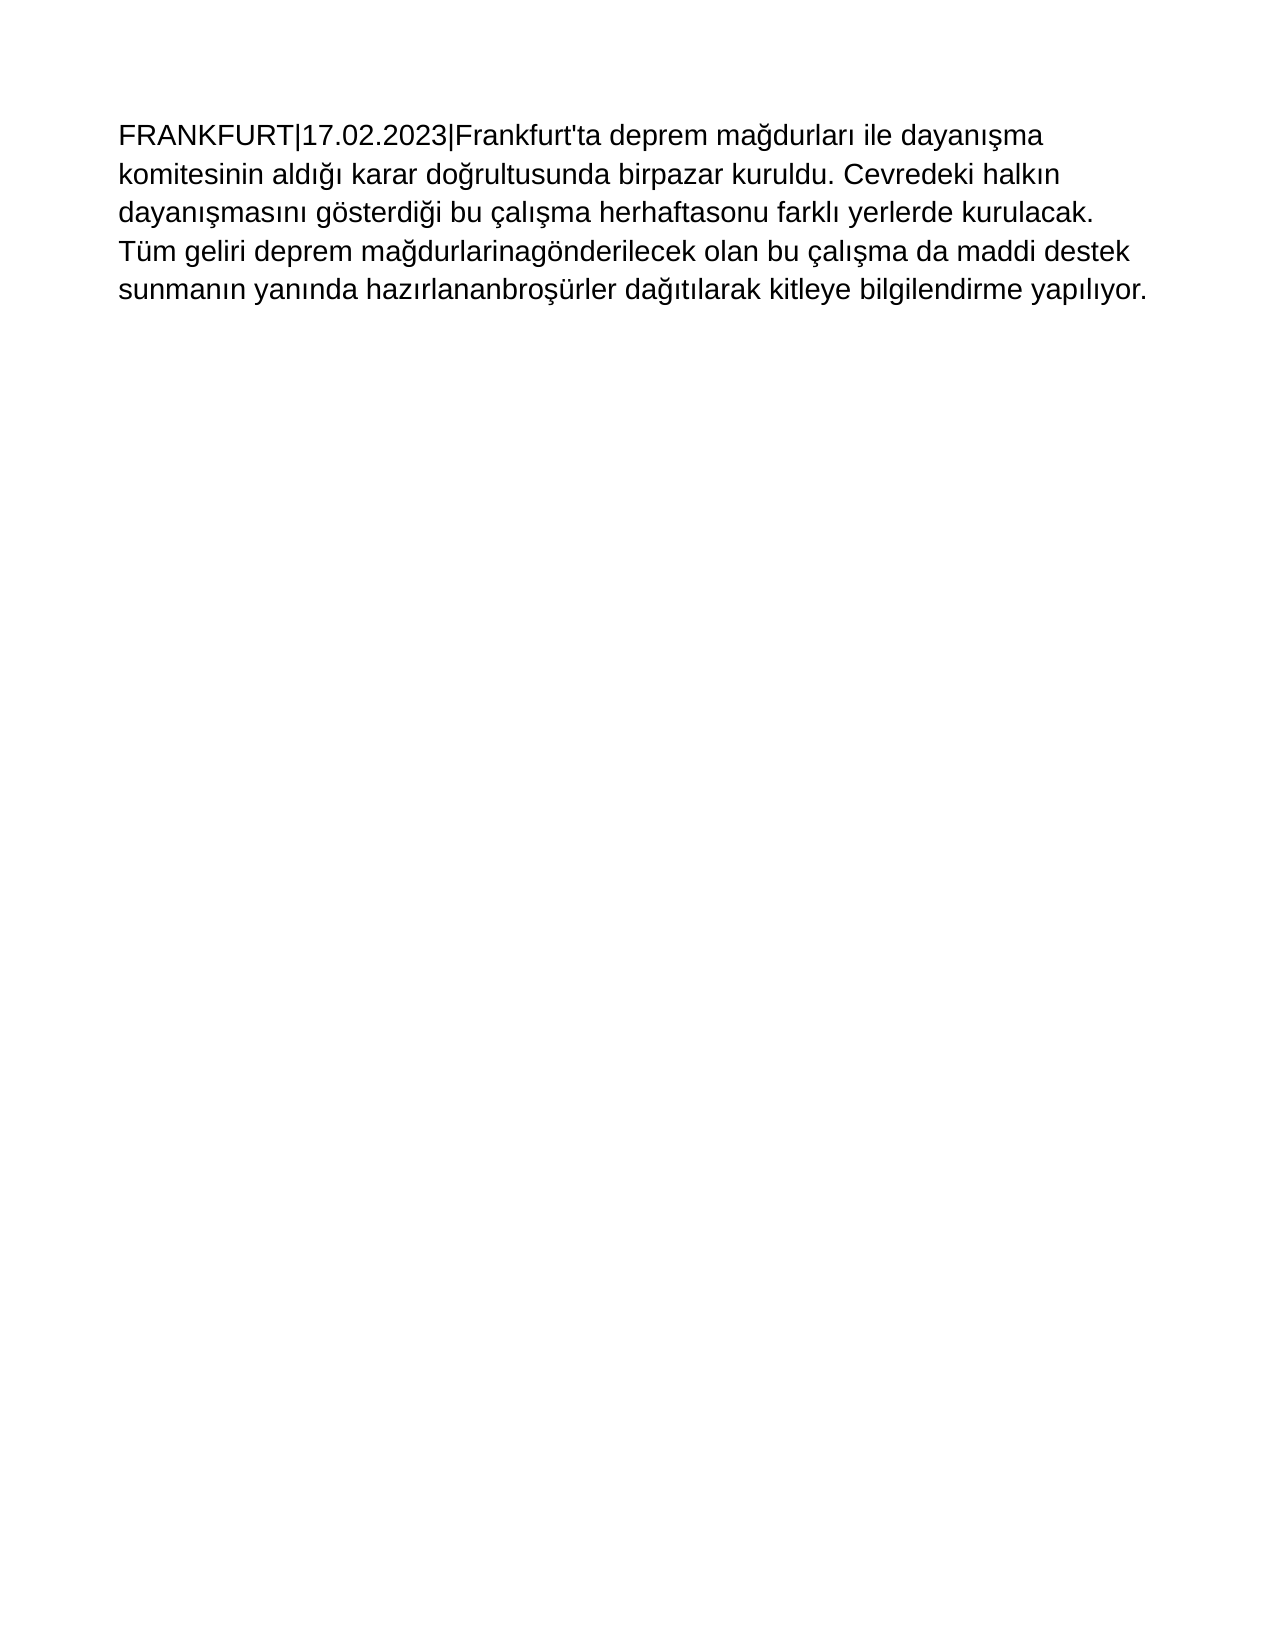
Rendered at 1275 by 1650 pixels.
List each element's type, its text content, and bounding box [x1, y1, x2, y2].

text FRANKFURT|17.02.2023|Frankfurt'ta deprem mağdurları ile dayanışma komitesinin aldığı karar doğrultusunda birpazar kuruldu. Cevredeki halkın dayanışmasını gösterdiği bu çalışma herhaftasonu farklı yerlerde kurulacak. Tüm geliri deprem mağdurlarinagönderilecek olan bu çalışma da maddi destek sunmanın yanında hazırlananbroşürler dağıtılarak kitleye bilgilendirme yapılıyor. [118, 118, 1157, 306]
